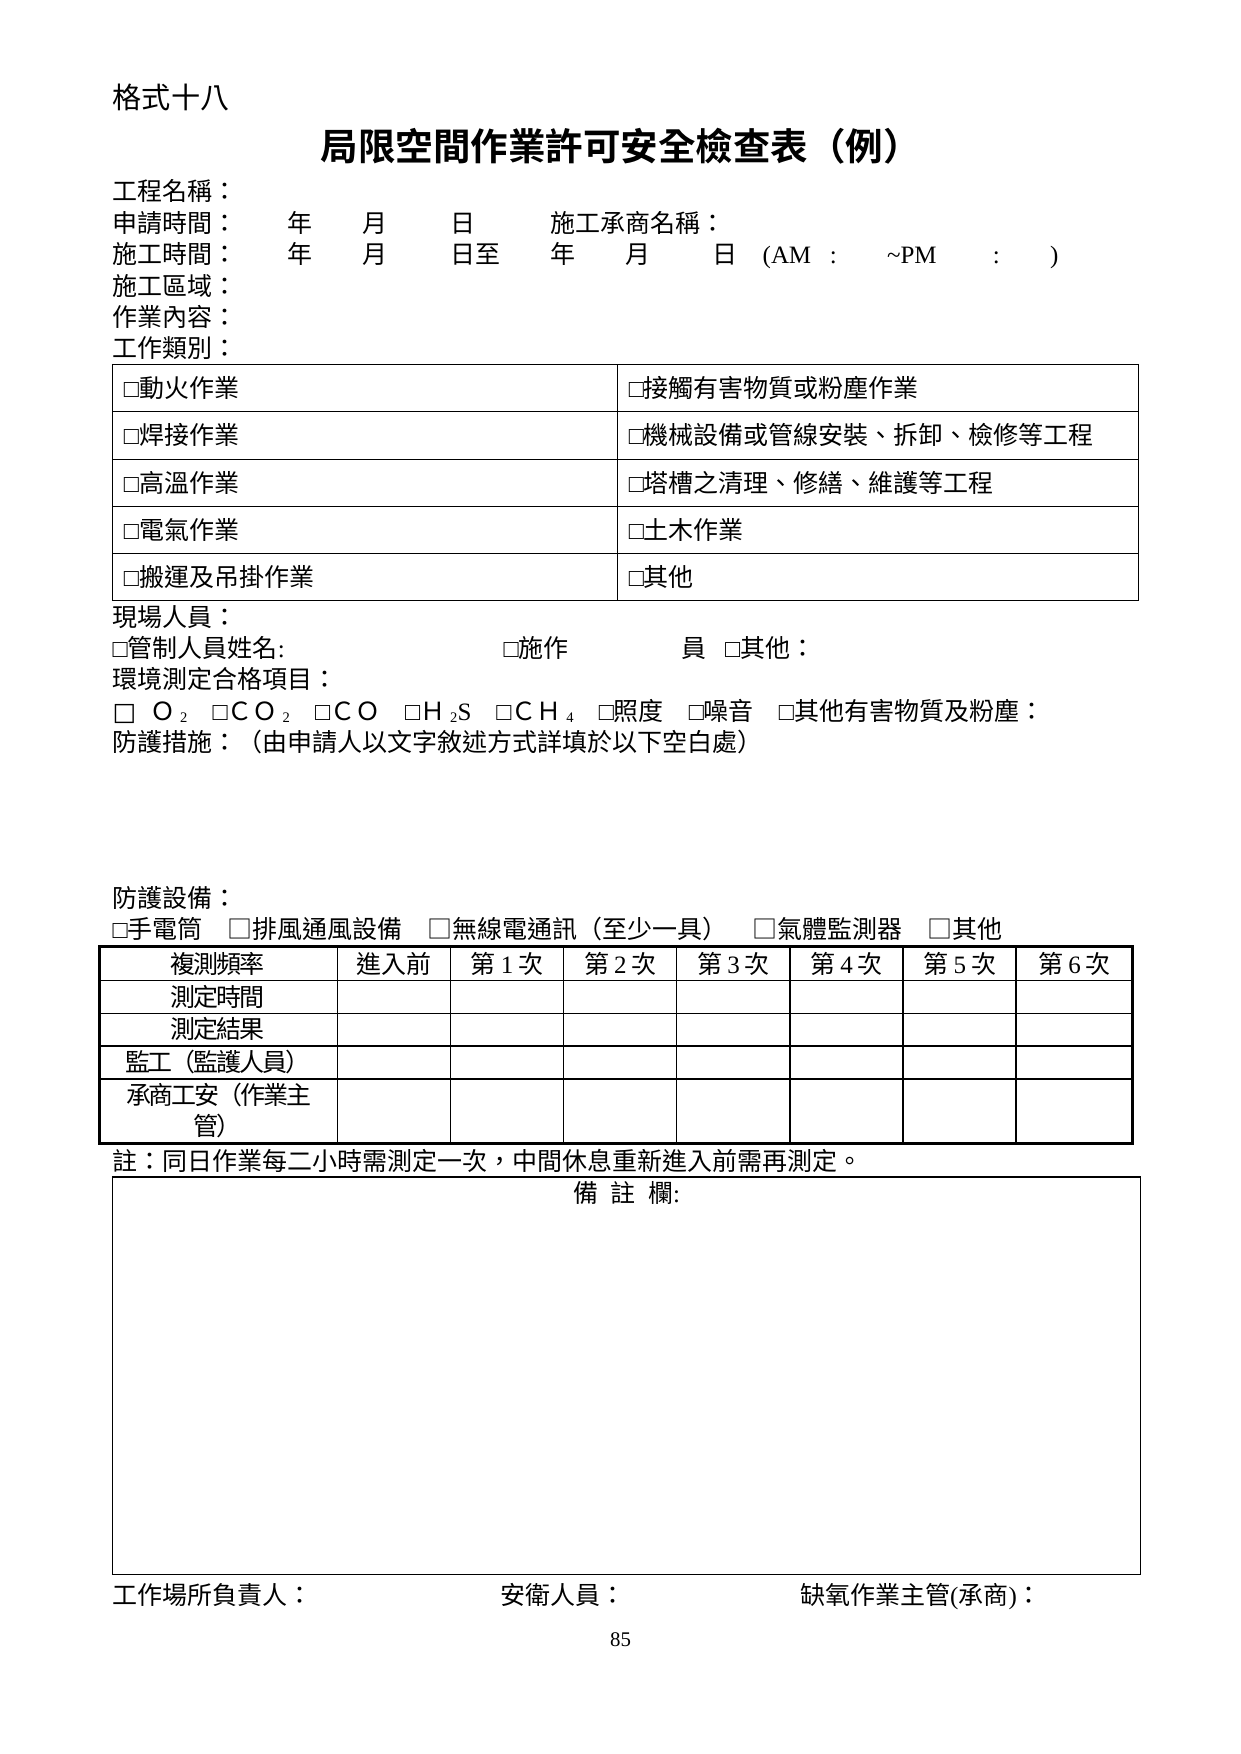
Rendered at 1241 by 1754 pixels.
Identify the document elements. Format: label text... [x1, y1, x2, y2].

text 防護措施：（由申請人以文字敘述方式詳填於以下空白處） [112, 726, 1128, 758]
table_header 進入前 [338, 948, 450, 979]
table_cell [791, 1014, 902, 1045]
text 註：同日作業每二小時需測定一次，中間休息重新進入前需再測定。 [112, 1145, 1128, 1176]
text □手電筒 □排風通風設備 □無線電通訊（至少一具） □氣體監測器 □其他 [112, 914, 1128, 945]
table_cell [677, 1014, 789, 1045]
table_cell □搬運及吊掛作業 [113, 554, 617, 600]
text 作業內容： [112, 301, 1128, 333]
table_cell □其他 [618, 554, 1138, 600]
text 申請時間： 年 月 日 施工承商名稱： [112, 208, 1128, 239]
list Ｏ2 □ＣＯ2 □ＣＯ □Ｈ2S □ＣＨ4 □照度 □噪音 □其他有害物質及粉塵： [112, 695, 1128, 726]
table_header 第1次 [451, 948, 563, 979]
table_cell [451, 1014, 563, 1045]
table_cell [677, 1080, 789, 1142]
table_header 第6次 [1017, 948, 1131, 979]
table_cell [1017, 1080, 1131, 1142]
table_cell [677, 1047, 789, 1078]
table_cell [1017, 1014, 1131, 1045]
text 格式十八 [112, 75, 1128, 117]
table_cell [904, 1047, 1015, 1078]
table_cell □塔槽之清理、修繕、維護等工程 [618, 460, 1138, 506]
table_cell [791, 1080, 902, 1142]
text 局限空間作業許可安全檢查表（例） [112, 117, 1128, 171]
text 工作場所負責人： 安衛人員： 缺氧作業主管(承商)： [112, 1575, 1128, 1612]
table_cell [1017, 981, 1131, 1012]
table_header 第2次 [564, 948, 676, 979]
table_cell □高溫作業 [113, 460, 617, 506]
table_cell [791, 981, 902, 1012]
table_cell [1017, 1047, 1131, 1078]
text 防護設備： [112, 883, 1128, 914]
text 現場人員： [112, 601, 1128, 633]
table_cell [904, 1014, 1015, 1045]
table_cell □焊接作業 [113, 412, 617, 458]
text 環境測定合格項目： [112, 664, 1128, 695]
table_cell [451, 981, 563, 1012]
table_cell [338, 1080, 450, 1142]
table_header □動火作業 [113, 365, 617, 411]
text 工作類別： [112, 333, 1128, 364]
table_cell □電氣作業 [113, 507, 617, 553]
table_cell 測定結果 [101, 1014, 337, 1045]
table_cell [904, 1080, 1015, 1142]
table_cell [564, 1014, 676, 1045]
table_cell [564, 1080, 676, 1142]
table_header 第5次 [904, 948, 1015, 979]
table_cell [451, 1080, 563, 1142]
table_header 複測頻率 [101, 948, 337, 979]
text □管制人員姓名: □施作 員 □其他： [112, 633, 1128, 664]
text 施工時間： 年 月 日至 年 月 日 (AM : ~PM : ) [112, 239, 1128, 270]
table_cell □土木作業 [618, 507, 1138, 553]
table_cell [564, 981, 676, 1012]
table_header 備 註 欄: [113, 1178, 1140, 1574]
table_cell □機械設備或管線安裝、拆卸、檢修等工程 [618, 412, 1138, 458]
table_cell [338, 981, 450, 1012]
table_cell [904, 981, 1015, 1012]
table_header 第4次 [791, 948, 902, 979]
table_header □接觸有害物質或粉塵作業 [618, 365, 1138, 411]
table_header 第3次 [677, 948, 789, 979]
table_cell [451, 1047, 563, 1078]
table_cell [564, 1047, 676, 1078]
table_cell 測定時間 [101, 981, 337, 1012]
table_cell [791, 1047, 902, 1078]
table_cell 承商工安（作業主管） [101, 1080, 337, 1142]
text 施工區域： [112, 270, 1128, 301]
text 工程名稱： [112, 171, 1128, 208]
table_cell 監工（監護人員） [101, 1047, 337, 1078]
table_cell [677, 981, 789, 1012]
table_cell [338, 1014, 450, 1045]
table_cell [338, 1047, 450, 1078]
